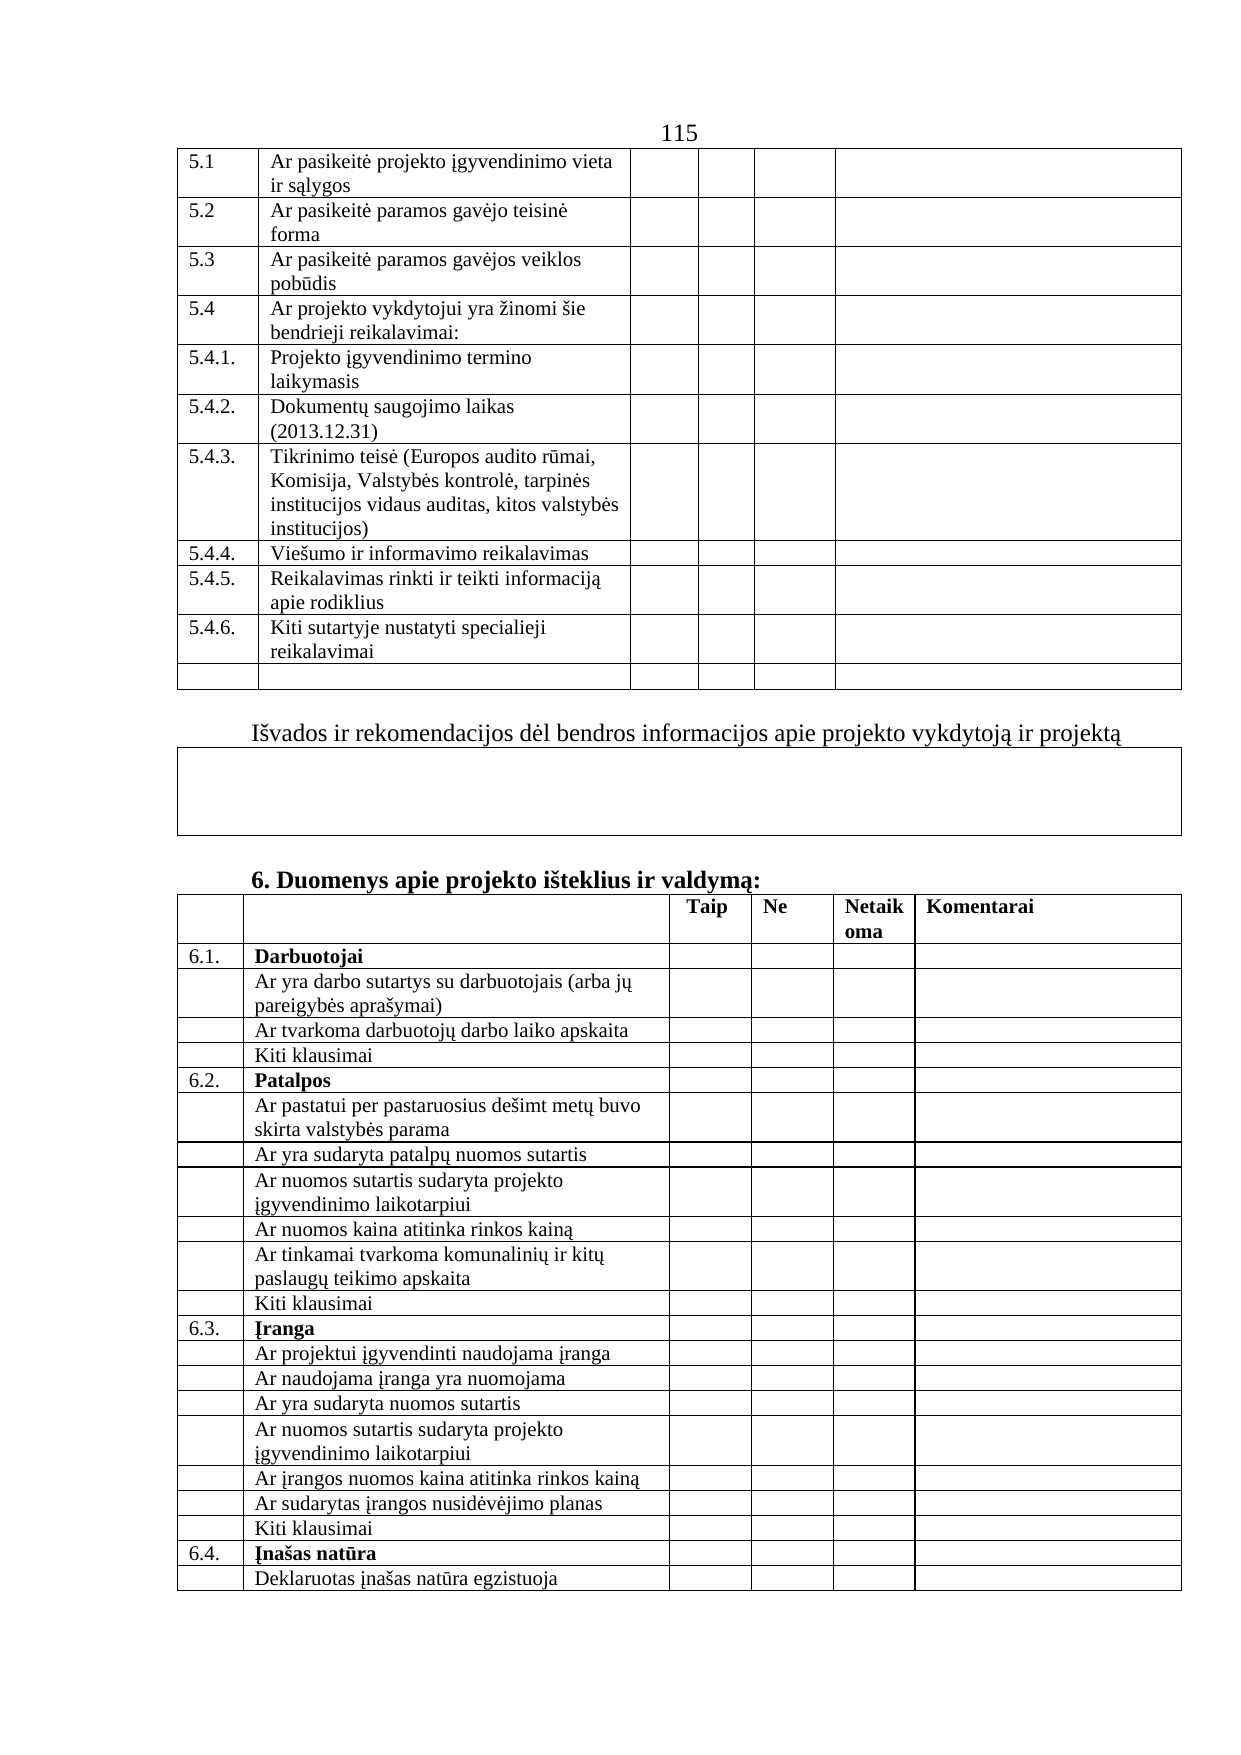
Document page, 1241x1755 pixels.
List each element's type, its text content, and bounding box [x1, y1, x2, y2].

table_cell [916, 1168, 1181, 1216]
table_header Ne [752, 895, 833, 943]
table_cell [752, 1168, 833, 1216]
table_cell [834, 1566, 914, 1590]
table_cell [178, 664, 258, 688]
table_cell [834, 1242, 914, 1290]
table_cell [670, 1242, 751, 1290]
table_cell [834, 1043, 914, 1067]
table_cell Ar projektui įgyvendinti naudojama įranga [244, 1341, 669, 1365]
table_cell [755, 615, 835, 663]
table_cell [670, 1093, 751, 1141]
table_header [244, 895, 669, 943]
table_cell 5.4.1. [178, 345, 258, 393]
table_cell [755, 566, 835, 614]
table_cell [836, 247, 1181, 295]
table_cell [631, 664, 698, 688]
table_cell Ar pastatui per pastaruosius dešimt metų buvo skirta valstybės parama [244, 1093, 669, 1141]
table_cell [836, 198, 1181, 246]
table_cell [916, 1341, 1181, 1365]
table_cell [670, 1391, 751, 1415]
table_cell [670, 1291, 751, 1315]
table_cell [670, 1018, 751, 1042]
table_cell [631, 296, 698, 344]
table_cell [834, 1366, 914, 1390]
table_cell [631, 395, 698, 443]
table_cell [916, 1466, 1181, 1490]
table_cell [699, 566, 754, 614]
table_cell 5.1 [178, 149, 258, 197]
table_cell [834, 1541, 914, 1565]
table_cell [752, 1068, 833, 1092]
table_cell [752, 1391, 833, 1415]
table_cell [752, 1043, 833, 1067]
table_cell [916, 1143, 1181, 1166]
table_cell [699, 664, 754, 688]
table_cell [699, 247, 754, 295]
table_cell [916, 1316, 1181, 1340]
table_cell [631, 444, 698, 540]
table_cell [752, 1541, 833, 1565]
table_cell 6.1. [178, 944, 243, 968]
table_cell Darbuotojai [244, 944, 669, 968]
table_cell [752, 969, 833, 1017]
table_cell [752, 1291, 833, 1315]
table_cell [916, 1391, 1181, 1415]
table_cell Viešumo ir informavimo reikalavimas [259, 541, 630, 565]
table_cell Ar yra sudaryta patalpų nuomos sutartis [244, 1143, 669, 1166]
table_cell [631, 345, 698, 393]
table_cell [699, 198, 754, 246]
table_cell [699, 541, 754, 565]
table_cell [699, 615, 754, 663]
table_cell [178, 1018, 243, 1042]
table_header Komentarai [916, 895, 1181, 943]
table_cell 5.4.5. [178, 566, 258, 614]
table_cell Kiti klausimai [244, 1516, 669, 1540]
table_cell [752, 1018, 833, 1042]
table_cell [755, 541, 835, 565]
table_cell Kiti klausimai [244, 1291, 669, 1315]
table_cell [916, 1366, 1181, 1390]
table_cell [670, 1143, 751, 1166]
table_cell [834, 1168, 914, 1216]
table_cell [755, 444, 835, 540]
table_cell [834, 969, 914, 1017]
table_cell [752, 1217, 833, 1241]
table_cell [755, 247, 835, 295]
table_cell [631, 198, 698, 246]
table_cell [178, 969, 243, 1017]
table_cell [834, 1416, 914, 1464]
table_cell [670, 1416, 751, 1464]
table_cell [752, 1416, 833, 1464]
table_cell 5.3 [178, 247, 258, 295]
table_cell [670, 1043, 751, 1067]
table_cell 5.4 [178, 296, 258, 344]
table_cell [834, 1143, 914, 1166]
table_cell Ar tvarkoma darbuotojų darbo laiko apskaita [244, 1018, 669, 1042]
table_cell Ar nuomos sutartis sudaryta projekto įgyvendinimo laikotarpiui [244, 1168, 669, 1216]
table_cell 6.2. [178, 1068, 243, 1092]
table_cell [670, 1168, 751, 1216]
table_cell 5.4.3. [178, 444, 258, 540]
table_cell [916, 1541, 1181, 1565]
table_cell Tikrinimo teisė (Europos audito rūmai, Komisija, Valstybės kontrolė, tarpinės institucijos vidaus auditas, kitos valstybės institucijos) [259, 444, 630, 540]
table_cell [752, 1466, 833, 1490]
table_cell [699, 345, 754, 393]
table_cell [916, 1018, 1181, 1042]
table_cell [178, 1291, 243, 1315]
table_cell [670, 1541, 751, 1565]
table_cell [755, 149, 835, 197]
table_cell [178, 1491, 243, 1515]
table_header Netaikoma [834, 895, 914, 943]
table_cell [916, 944, 1181, 968]
table_cell [755, 345, 835, 393]
table_cell [178, 1416, 243, 1464]
table_cell [755, 198, 835, 246]
table_cell [834, 1316, 914, 1340]
table_cell [916, 1043, 1181, 1067]
table_cell [752, 1093, 833, 1141]
table_cell [631, 247, 698, 295]
table_cell [752, 1143, 833, 1166]
table_cell [916, 969, 1181, 1017]
table_cell [916, 1093, 1181, 1141]
table_cell [916, 1516, 1181, 1540]
table_cell 5.4.2. [178, 395, 258, 443]
table_cell [699, 296, 754, 344]
table_header [178, 748, 1181, 835]
table_cell Ar pasikeitė paramos gavėjo teisinė forma [259, 198, 630, 246]
table_cell [836, 615, 1181, 663]
table_cell 5.4.6. [178, 615, 258, 663]
table_cell Įnašas natūra [244, 1541, 669, 1565]
text 6. Duomenys apie projekto išteklius ir valdymą: [177, 865, 1181, 893]
table_cell [834, 1466, 914, 1490]
table_cell [836, 541, 1181, 565]
table_cell [631, 541, 698, 565]
table_cell [178, 1341, 243, 1365]
table_cell Ar yra darbo sutartys su darbuotojais (arba jų pareigybės aprašymai) [244, 969, 669, 1017]
table_cell [670, 1466, 751, 1490]
table_cell Reikalavimas rinkti ir teikti informaciją apie rodiklius [259, 566, 630, 614]
table_cell Projekto įgyvendinimo termino laikymasis [259, 345, 630, 393]
table_cell [631, 149, 698, 197]
table_cell [631, 615, 698, 663]
table_cell [755, 664, 835, 688]
table_cell [670, 1491, 751, 1515]
table_cell [178, 1366, 243, 1390]
table_cell [259, 664, 630, 688]
text Išvados ir rekomendacijos dėl bendros informacijos apie projekto vykdytoją ir projektą [177, 718, 1181, 747]
table_cell 6.3. [178, 1316, 243, 1340]
table_cell [752, 944, 833, 968]
table_cell 6.4. [178, 1541, 243, 1565]
table_cell [670, 944, 751, 968]
table_cell [834, 1068, 914, 1092]
table_cell [752, 1341, 833, 1365]
table_cell [834, 1291, 914, 1315]
table_cell [670, 1341, 751, 1365]
table_cell [178, 1217, 243, 1241]
table_cell Ar pasikeitė paramos gavėjos veiklos pobūdis [259, 247, 630, 295]
table_cell [631, 566, 698, 614]
table_cell [670, 1068, 751, 1092]
table_cell Ar sudarytas įrangos nusidėvėjimo planas [244, 1491, 669, 1515]
table_cell Ar nuomos sutartis sudaryta projekto įgyvendinimo laikotarpiui [244, 1416, 669, 1464]
table_cell [670, 1217, 751, 1241]
table_cell [836, 444, 1181, 540]
table_cell [752, 1316, 833, 1340]
table_cell Ar pasikeitė projekto įgyvendinimo vieta ir sąlygos [259, 149, 630, 197]
table_cell [178, 1516, 243, 1540]
table_cell 5.4.4. [178, 541, 258, 565]
table_cell Ar įrangos nuomos kaina atitinka rinkos kainą [244, 1466, 669, 1490]
table_cell [916, 1491, 1181, 1515]
table_cell [670, 969, 751, 1017]
table_cell [836, 149, 1181, 197]
table_header [178, 895, 243, 943]
table_cell [916, 1242, 1181, 1290]
table_cell [916, 1068, 1181, 1092]
table_cell [836, 664, 1181, 688]
table_cell [836, 566, 1181, 614]
table_cell Kiti sutartyje nustatyti specialieji reikalavimai [259, 615, 630, 663]
table_cell Ar naudojama įranga yra nuomojama [244, 1366, 669, 1390]
table_cell [699, 149, 754, 197]
table_header Taip [670, 895, 751, 943]
table_cell [916, 1291, 1181, 1315]
table_cell [699, 395, 754, 443]
table_cell [699, 444, 754, 540]
table_cell [178, 1566, 243, 1590]
table_cell [178, 1093, 243, 1141]
table_cell Ar tinkamai tvarkoma komunalinių ir kitų paslaugų teikimo apskaita [244, 1242, 669, 1290]
table_cell 5.2 [178, 198, 258, 246]
table_cell [755, 296, 835, 344]
table_cell [836, 395, 1181, 443]
table_cell Dokumentų saugojimo laikas (2013.12.31) [259, 395, 630, 443]
table_cell [834, 1516, 914, 1540]
table_cell [670, 1366, 751, 1390]
table_cell [670, 1566, 751, 1590]
table_cell Ar yra sudaryta nuomos sutartis [244, 1391, 669, 1415]
table_cell [752, 1491, 833, 1515]
table_cell [916, 1217, 1181, 1241]
table_cell [834, 1018, 914, 1042]
table_cell Ar nuomos kaina atitinka rinkos kainą [244, 1217, 669, 1241]
table_cell [834, 1093, 914, 1141]
table_cell [178, 1242, 243, 1290]
table_cell [178, 1466, 243, 1490]
table_cell Patalpos [244, 1068, 669, 1092]
table_cell [752, 1516, 833, 1540]
table_cell [752, 1366, 833, 1390]
table_cell Įranga [244, 1316, 669, 1340]
table_cell [836, 345, 1181, 393]
table_cell Deklaruotas įnašas natūra egzistuoja [244, 1566, 669, 1590]
table_cell [834, 1341, 914, 1365]
table_cell [670, 1516, 751, 1540]
table_cell [670, 1316, 751, 1340]
table_cell [834, 1217, 914, 1241]
table_cell [834, 944, 914, 968]
table_cell [752, 1566, 833, 1590]
table_cell [178, 1143, 243, 1166]
table_cell [178, 1391, 243, 1415]
table_cell Ar projekto vykdytojui yra žinomi šie bendrieji reikalavimai: [259, 296, 630, 344]
table_cell [178, 1043, 243, 1067]
table_cell [836, 296, 1181, 344]
table_cell Kiti klausimai [244, 1043, 669, 1067]
table_cell [834, 1491, 914, 1515]
table_cell [752, 1242, 833, 1290]
table_cell [916, 1416, 1181, 1464]
table_cell [834, 1391, 914, 1415]
table_cell [178, 1168, 243, 1216]
table_cell [755, 395, 835, 443]
table_cell [916, 1566, 1181, 1590]
